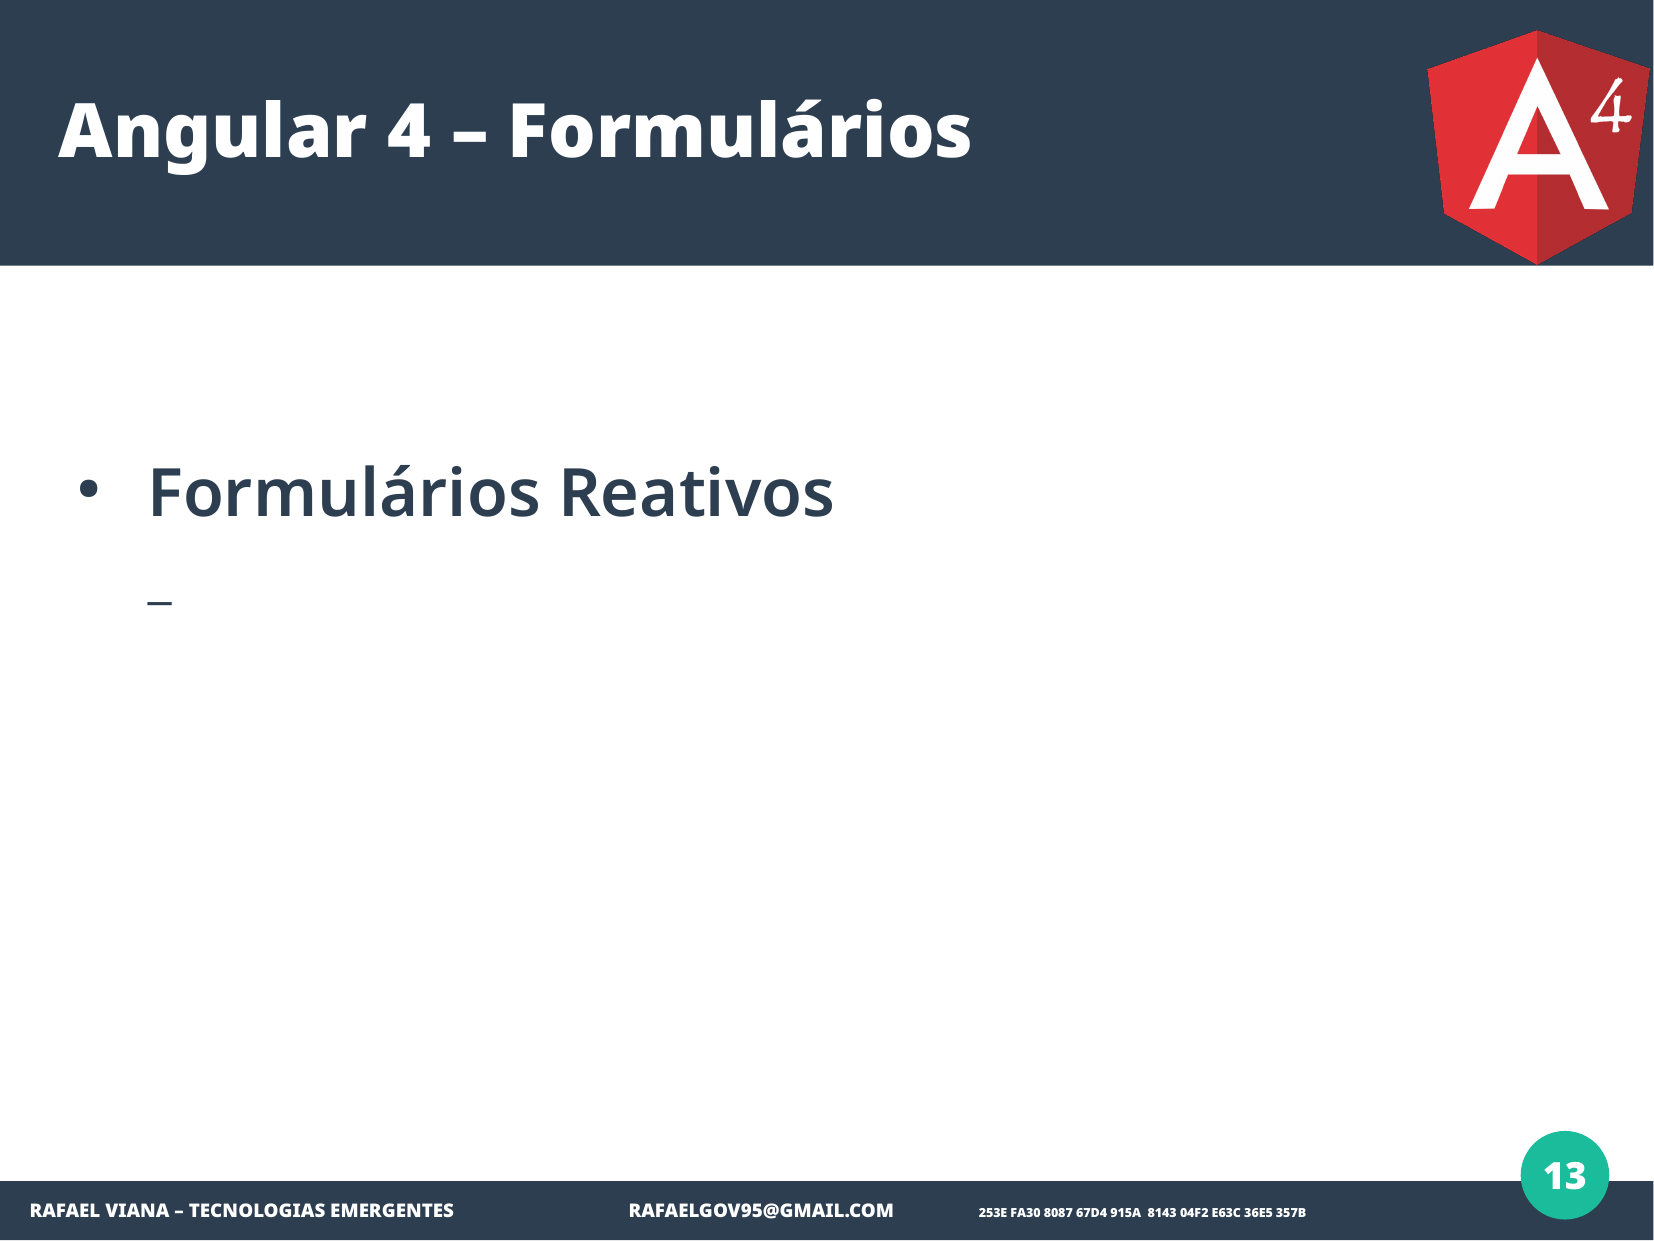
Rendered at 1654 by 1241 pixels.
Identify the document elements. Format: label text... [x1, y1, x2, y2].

list Formulários Reativos [59, 324, 1595, 1152]
title Angular 4 – Formulários [59, 49, 1427, 207]
picture [1427, 29, 1654, 266]
text_box RAFAEL VIANA – TECNOLOGIAS EMERGENTES RAFAELGOV95@GMAIL.COM 253E FA30 8087 67D4 915A 8143 04F2 E63C 36E5 357B [29, 1181, 1654, 1241]
